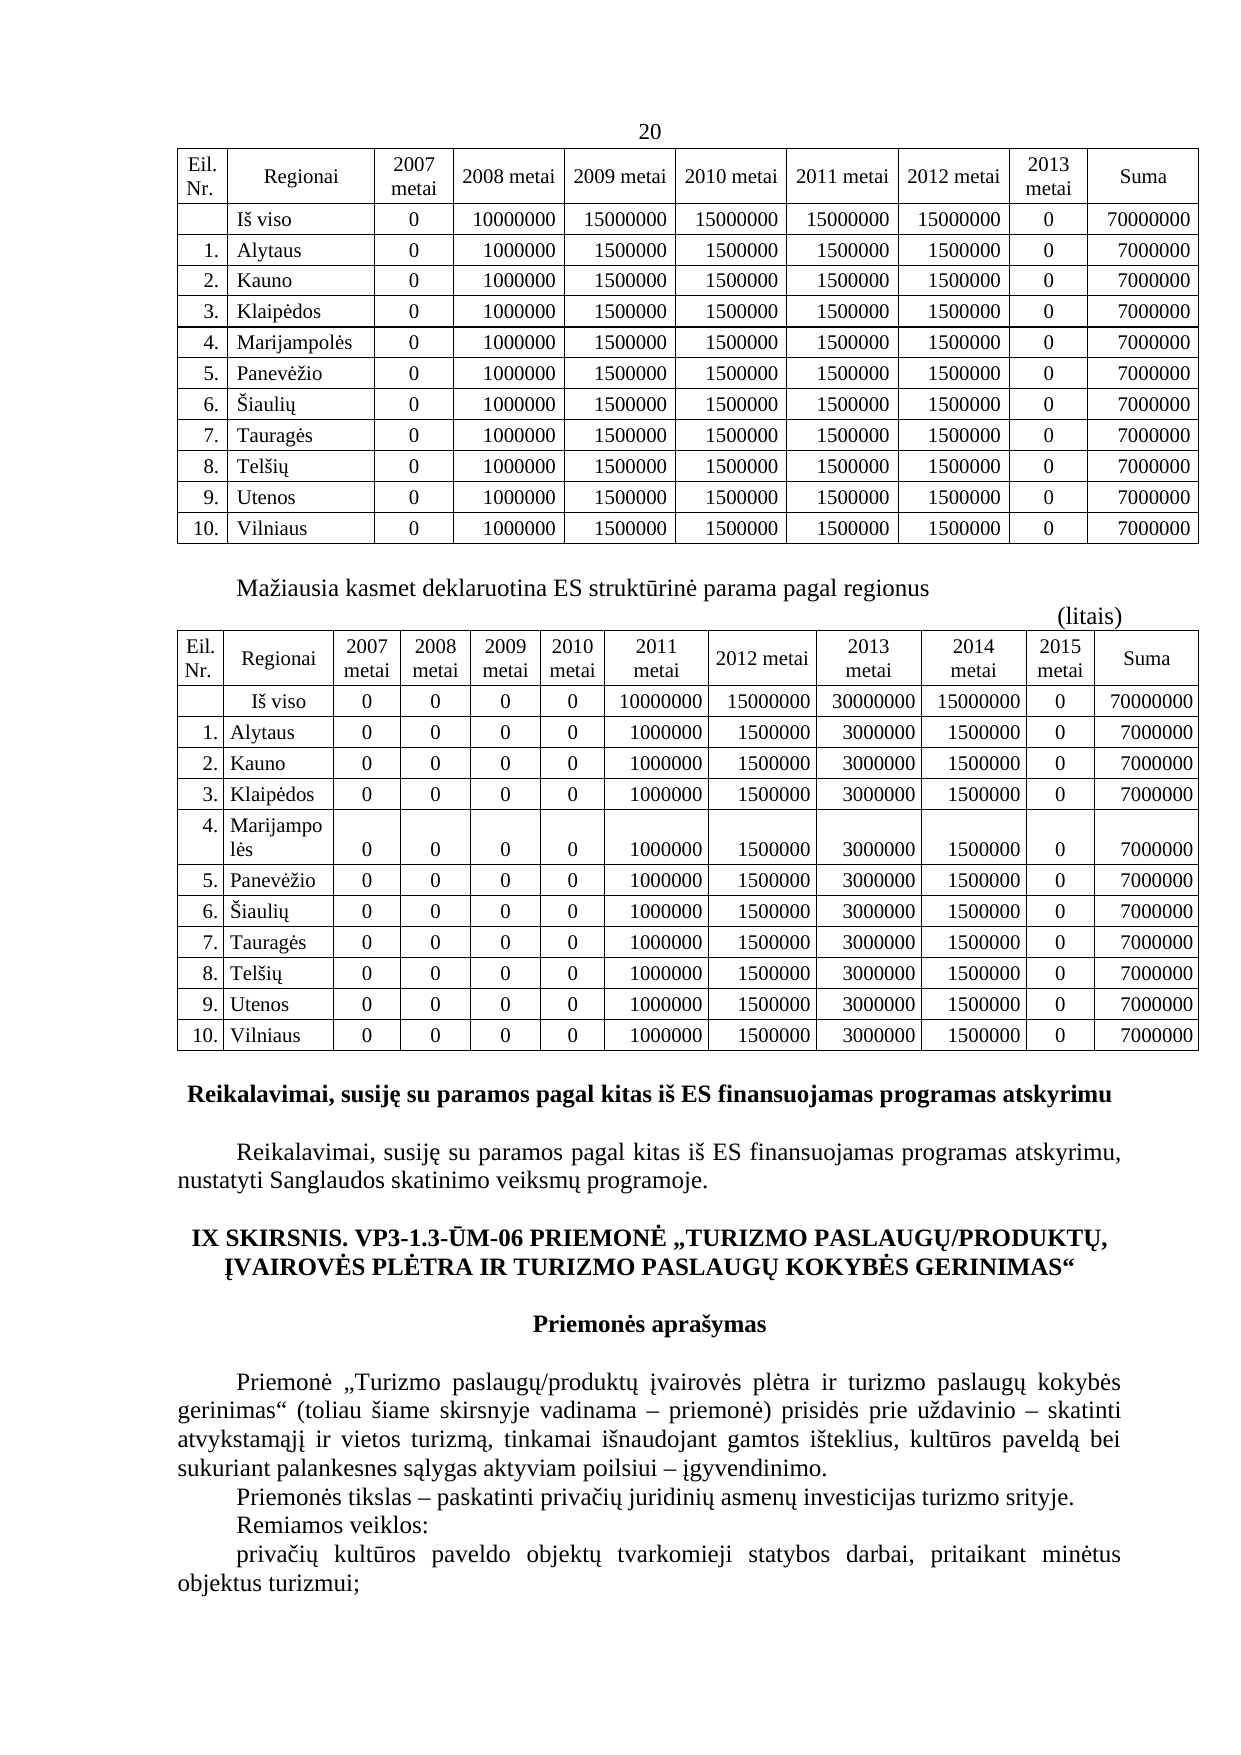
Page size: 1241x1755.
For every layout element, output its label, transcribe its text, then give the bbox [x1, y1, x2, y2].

table_cell 1. [178, 235, 227, 264]
table_cell Kauno [224, 748, 333, 778]
table_cell 1500000 [922, 748, 1026, 778]
table_cell 1000000 [454, 296, 564, 326]
table_cell 1000000 [605, 1020, 708, 1049]
table_cell 1500000 [709, 958, 816, 988]
table_cell 9. [178, 482, 227, 512]
table_cell 0 [1010, 266, 1087, 295]
table_cell 3000000 [817, 896, 921, 926]
table_header Regionai [228, 149, 374, 203]
table_cell 0 [375, 204, 453, 233]
table_cell 1500000 [565, 266, 675, 295]
table_cell 0 [375, 328, 453, 357]
table_cell 1500000 [676, 389, 786, 419]
table_cell 0 [401, 748, 470, 778]
table_cell 1500000 [565, 389, 675, 419]
table_cell 0 [471, 717, 540, 747]
table_cell [178, 204, 227, 233]
table_cell 0 [471, 1020, 540, 1049]
table_cell Utenos [228, 482, 374, 512]
table_header 2010 metai [676, 149, 786, 203]
table_header 2008 metai [454, 149, 564, 203]
table_cell 7000000 [1088, 482, 1198, 512]
text Reikalavimai, susiję su paramos pagal kitas iš ES finansuojamas programas atskyrimu [177, 1079, 1122, 1108]
table_cell 1500000 [787, 328, 898, 357]
table_cell 4. [178, 810, 223, 864]
table_cell 1000000 [454, 389, 564, 419]
table_cell 7000000 [1088, 235, 1198, 264]
table_cell 7000000 [1095, 989, 1198, 1019]
table_header 2010 metai [541, 631, 604, 685]
table_cell 7000000 [1088, 389, 1198, 419]
table_cell 7000000 [1088, 296, 1198, 326]
table_cell 0 [1027, 1020, 1094, 1049]
table_header Regionai [224, 631, 333, 685]
table_cell 7000000 [1095, 748, 1198, 778]
table_cell 0 [334, 717, 400, 747]
table_cell 0 [1010, 482, 1087, 512]
table_cell 1000000 [454, 328, 564, 357]
table_cell 1000000 [454, 451, 564, 481]
table_header 2009 metai [565, 149, 675, 203]
table_cell 15000000 [787, 204, 898, 233]
table_cell 6. [178, 389, 227, 419]
table_cell 1500000 [922, 865, 1026, 895]
table_cell 7000000 [1088, 513, 1198, 543]
table_cell 8. [178, 958, 223, 988]
table_cell Klaipėdos [228, 296, 374, 326]
table_cell 1500000 [922, 927, 1026, 957]
table_cell 3000000 [817, 927, 921, 957]
table_cell 0 [1027, 748, 1094, 778]
table_cell 1500000 [787, 296, 898, 326]
table_cell 3000000 [817, 865, 921, 895]
table_cell 1000000 [605, 748, 708, 778]
text Priemonės tikslas – paskatinti privačių juridinių asmenų investicijas turizmo srityje. [177, 1482, 1122, 1511]
table_cell 1000000 [454, 266, 564, 295]
table_cell 0 [1010, 328, 1087, 357]
table_cell 1500000 [709, 1020, 816, 1049]
table_cell 0 [541, 779, 604, 809]
table_cell 8. [178, 451, 227, 481]
table_cell 1000000 [605, 779, 708, 809]
table_cell 1500000 [565, 235, 675, 264]
table_cell 0 [1027, 958, 1094, 988]
table_header 2007 metai [334, 631, 400, 685]
table_cell 3000000 [817, 989, 921, 1019]
table_cell 1000000 [454, 420, 564, 450]
table_cell 0 [375, 451, 453, 481]
table_cell 0 [1010, 420, 1087, 450]
table_cell 0 [471, 896, 540, 926]
table_cell 0 [1010, 358, 1087, 388]
table_cell 3000000 [817, 810, 921, 864]
table_header 2013 metai [1010, 149, 1087, 203]
table_header 2007 metai [375, 149, 453, 203]
table_cell 9. [178, 989, 223, 1019]
table_cell 0 [541, 748, 604, 778]
table_cell 1500000 [922, 896, 1026, 926]
table_cell 0 [1027, 810, 1094, 864]
table_cell 15000000 [899, 204, 1009, 233]
table_cell 3000000 [817, 717, 921, 747]
table_cell 3000000 [817, 958, 921, 988]
table_cell 30000000 [817, 686, 921, 716]
table_cell 1500000 [899, 235, 1009, 264]
table_cell 15000000 [676, 204, 786, 233]
table_cell 0 [1027, 896, 1094, 926]
table_cell 0 [334, 865, 400, 895]
table_cell 7. [178, 927, 223, 957]
text Priemonės aprašymas [177, 1309, 1122, 1338]
table_cell 7000000 [1088, 358, 1198, 388]
table_cell 0 [375, 296, 453, 326]
table_cell 10000000 [454, 204, 564, 233]
table_cell 1000000 [454, 482, 564, 512]
table_cell 0 [1010, 296, 1087, 326]
table_cell 0 [401, 989, 470, 1019]
table_cell 0 [334, 779, 400, 809]
table_cell 1500000 [676, 451, 786, 481]
table_cell 1500000 [899, 296, 1009, 326]
table_cell 0 [401, 896, 470, 926]
table_cell 3000000 [817, 1020, 921, 1049]
table_cell 0 [375, 235, 453, 264]
table_cell 0 [471, 779, 540, 809]
table_cell 7000000 [1088, 266, 1198, 295]
table_cell 7000000 [1088, 451, 1198, 481]
table_cell 5. [178, 358, 227, 388]
text Remiamos veiklos: [177, 1511, 1122, 1539]
table_cell 0 [401, 686, 470, 716]
table_cell 1500000 [787, 358, 898, 388]
table_header 2012 metai [899, 149, 1009, 203]
table_cell 1500000 [676, 513, 786, 543]
table_cell 1500000 [787, 451, 898, 481]
table_cell 0 [375, 513, 453, 543]
table_cell 1500000 [899, 420, 1009, 450]
table_cell 7000000 [1095, 717, 1198, 747]
table_cell 7000000 [1095, 1020, 1198, 1049]
table_header 2014 metai [922, 631, 1026, 685]
table_cell 1500000 [899, 513, 1009, 543]
table_cell Alytaus [224, 717, 333, 747]
table_cell 1000000 [605, 989, 708, 1019]
table_cell Kauno [228, 266, 374, 295]
table_cell 1500000 [787, 420, 898, 450]
table_cell 1500000 [922, 779, 1026, 809]
table_cell 0 [471, 810, 540, 864]
table_cell 0 [334, 810, 400, 864]
table_cell [178, 686, 223, 716]
table_cell 1000000 [605, 865, 708, 895]
text privačių kultūros paveldo objektų tvarkomieji statybos darbai, pritaikant minėtus objektus turizmui; [177, 1539, 1122, 1597]
table_cell 0 [471, 686, 540, 716]
table_cell 15000000 [922, 686, 1026, 716]
table_cell 1500000 [565, 451, 675, 481]
table_cell Telšių [228, 451, 374, 481]
table_cell 2. [178, 748, 223, 778]
table_header 2009 metai [471, 631, 540, 685]
table_cell Marijampolės [224, 810, 333, 864]
table_cell 1500000 [899, 266, 1009, 295]
table_cell 0 [334, 989, 400, 1019]
table_cell 0 [1010, 389, 1087, 419]
table_cell 0 [401, 958, 470, 988]
text Priemonė „Turizmo paslaugų/produktų įvairovės plėtra ir turizmo paslaugų kokybės gerinimas“ (toliau šiame skirsnyje vadinama – priemonė) prisidės prie uždavinio – skatinti atvykstamąjį ir vietos turizmą, tinkamai išnaudojant gamtos išteklius, kultūros paveldą bei sukuriant palankesnes sąlygas aktyviam poilsiui – įgyvendinimo. [177, 1367, 1122, 1482]
table_cell Iš viso [228, 204, 374, 233]
table_cell 1500000 [787, 235, 898, 264]
table_cell 10. [178, 513, 227, 543]
table_cell 0 [541, 958, 604, 988]
table_cell Tauragės [224, 927, 333, 957]
table_cell 1500000 [899, 482, 1009, 512]
table_cell Telšių [224, 958, 333, 988]
table_cell 0 [1010, 204, 1087, 233]
table_cell 15000000 [709, 686, 816, 716]
table_cell 0 [375, 358, 453, 388]
table_cell 1500000 [709, 865, 816, 895]
table_cell 15000000 [565, 204, 675, 233]
table_cell 0 [541, 927, 604, 957]
table_cell 3000000 [817, 748, 921, 778]
table_cell 0 [1010, 235, 1087, 264]
text (litais) [177, 601, 1122, 630]
table_cell 0 [1027, 717, 1094, 747]
table_header 2015 metai [1027, 631, 1094, 685]
table_cell 0 [375, 420, 453, 450]
table_cell 0 [1027, 927, 1094, 957]
table_cell 0 [401, 779, 470, 809]
table_cell 0 [401, 717, 470, 747]
table_cell 1500000 [709, 989, 816, 1019]
table_cell 1500000 [899, 358, 1009, 388]
table_cell 1000000 [454, 358, 564, 388]
table_cell 1500000 [709, 779, 816, 809]
table_cell 70000000 [1095, 686, 1198, 716]
table_cell Panevėžio [224, 865, 333, 895]
table_cell 1. [178, 717, 223, 747]
table_cell Tauragės [228, 420, 374, 450]
table_cell 1500000 [787, 513, 898, 543]
table_cell 0 [541, 989, 604, 1019]
table_cell 1500000 [565, 296, 675, 326]
text Reikalavimai, susiję su paramos pagal kitas iš ES finansuojamas programas atskyrimu, nustatyti Sanglaudos skatinimo veiksmų programoje. [177, 1137, 1122, 1194]
table_cell 1500000 [787, 266, 898, 295]
table_cell 2. [178, 266, 227, 295]
table_cell 1500000 [709, 896, 816, 926]
table_cell 0 [334, 896, 400, 926]
table_cell 1500000 [709, 717, 816, 747]
table_cell 0 [471, 989, 540, 1019]
table_cell 0 [1027, 686, 1094, 716]
table_cell 1500000 [922, 958, 1026, 988]
table_header Suma [1095, 631, 1198, 685]
table_cell 7000000 [1095, 779, 1198, 809]
table_header 2011 metai [605, 631, 708, 685]
table_cell Marijampolės [228, 328, 374, 357]
table_cell 7000000 [1088, 420, 1198, 450]
table_cell 0 [1027, 989, 1094, 1019]
table_cell 1500000 [922, 810, 1026, 864]
table_cell 0 [1010, 513, 1087, 543]
table_cell Šiaulių [224, 896, 333, 926]
table_cell 7000000 [1095, 896, 1198, 926]
table_cell 0 [1010, 451, 1087, 481]
table_cell 0 [401, 927, 470, 957]
table_cell 10. [178, 1020, 223, 1049]
table_cell 0 [334, 1020, 400, 1049]
table_cell 1500000 [922, 717, 1026, 747]
table_cell Alytaus [228, 235, 374, 264]
table_cell 1000000 [454, 235, 564, 264]
table_cell 1500000 [676, 482, 786, 512]
table_cell 1500000 [565, 328, 675, 357]
table_cell 1500000 [709, 927, 816, 957]
table_cell 1500000 [676, 296, 786, 326]
table_cell 3. [178, 779, 223, 809]
table_cell 0 [375, 389, 453, 419]
table_cell 1500000 [922, 1020, 1026, 1049]
table_cell 1500000 [676, 358, 786, 388]
table_cell 0 [471, 927, 540, 957]
table_cell 0 [471, 865, 540, 895]
table_header Eil. Nr. [178, 149, 227, 203]
table_cell 1500000 [565, 482, 675, 512]
table_cell 0 [541, 810, 604, 864]
table_cell 4. [178, 328, 227, 357]
table_cell 0 [334, 927, 400, 957]
table_cell 1000000 [605, 896, 708, 926]
table_header 2011 metai [787, 149, 898, 203]
table_cell Vilniaus [224, 1020, 333, 1049]
table_cell 7000000 [1088, 328, 1198, 357]
table_cell 0 [541, 717, 604, 747]
table_cell Utenos [224, 989, 333, 1019]
table_cell 1000000 [605, 717, 708, 747]
table_cell 7000000 [1095, 927, 1198, 957]
table_cell 1500000 [565, 513, 675, 543]
table_cell 1500000 [676, 235, 786, 264]
table_cell 10000000 [605, 686, 708, 716]
table_cell 1500000 [899, 389, 1009, 419]
table_cell Panevėžio [228, 358, 374, 388]
text Mažiausia kasmet deklaruotina ES struktūrinė parama pagal regionus [177, 573, 1122, 601]
table_cell 7000000 [1095, 810, 1198, 864]
table_cell 0 [401, 810, 470, 864]
table_cell 0 [541, 865, 604, 895]
table_cell 1500000 [709, 748, 816, 778]
table_header 2008 metai [401, 631, 470, 685]
table_cell 1500000 [922, 989, 1026, 1019]
table_cell 0 [401, 1020, 470, 1049]
table_header Suma [1088, 149, 1198, 203]
table_cell Šiaulių [228, 389, 374, 419]
table_cell 1500000 [787, 482, 898, 512]
table_cell 70000000 [1088, 204, 1198, 233]
table_cell 0 [401, 865, 470, 895]
table_cell 1000000 [605, 958, 708, 988]
table_cell 0 [471, 958, 540, 988]
table_cell 0 [334, 958, 400, 988]
table_cell 0 [334, 748, 400, 778]
table_cell 1500000 [787, 389, 898, 419]
table_cell 0 [375, 266, 453, 295]
table_cell 0 [541, 686, 604, 716]
table_cell 1000000 [454, 513, 564, 543]
table_cell Iš viso [224, 686, 333, 716]
table_cell 0 [471, 748, 540, 778]
table_cell 0 [334, 686, 400, 716]
table_cell 7000000 [1095, 958, 1198, 988]
table_cell 1000000 [605, 927, 708, 957]
table_cell 1500000 [565, 420, 675, 450]
table_cell Vilniaus [228, 513, 374, 543]
table_cell 3000000 [817, 779, 921, 809]
table_cell 0 [375, 482, 453, 512]
table_cell 5. [178, 865, 223, 895]
table_cell 1500000 [899, 328, 1009, 357]
table_cell 1500000 [676, 328, 786, 357]
table_cell 0 [1027, 779, 1094, 809]
table_cell 6. [178, 896, 223, 926]
table_header 2012 metai [709, 631, 816, 685]
table_cell 0 [541, 896, 604, 926]
table_cell 3. [178, 296, 227, 326]
table_header Eil. Nr. [178, 631, 223, 685]
table_cell 1500000 [565, 358, 675, 388]
table_cell 1000000 [605, 810, 708, 864]
table_cell 1500000 [709, 810, 816, 864]
table_cell 1500000 [899, 451, 1009, 481]
table_cell 0 [541, 1020, 604, 1049]
table_cell Klaipėdos [224, 779, 333, 809]
text IX SKIRSNIS. VP3-1.3-ŪM-06 PRIEMONĖ „TURIZMO PASLAUGŲ/PRODUKTŲ, ĮVAIROVĖS PLĖTRA IR TURIZMO PASLAUGŲ KOKYBĖS GERINIMAS“ [177, 1223, 1122, 1281]
table_cell 1500000 [676, 266, 786, 295]
table_cell 7. [178, 420, 227, 450]
table_header 2013 metai [817, 631, 921, 685]
table_cell 7000000 [1095, 865, 1198, 895]
table_cell 0 [1027, 865, 1094, 895]
table_cell 1500000 [676, 420, 786, 450]
